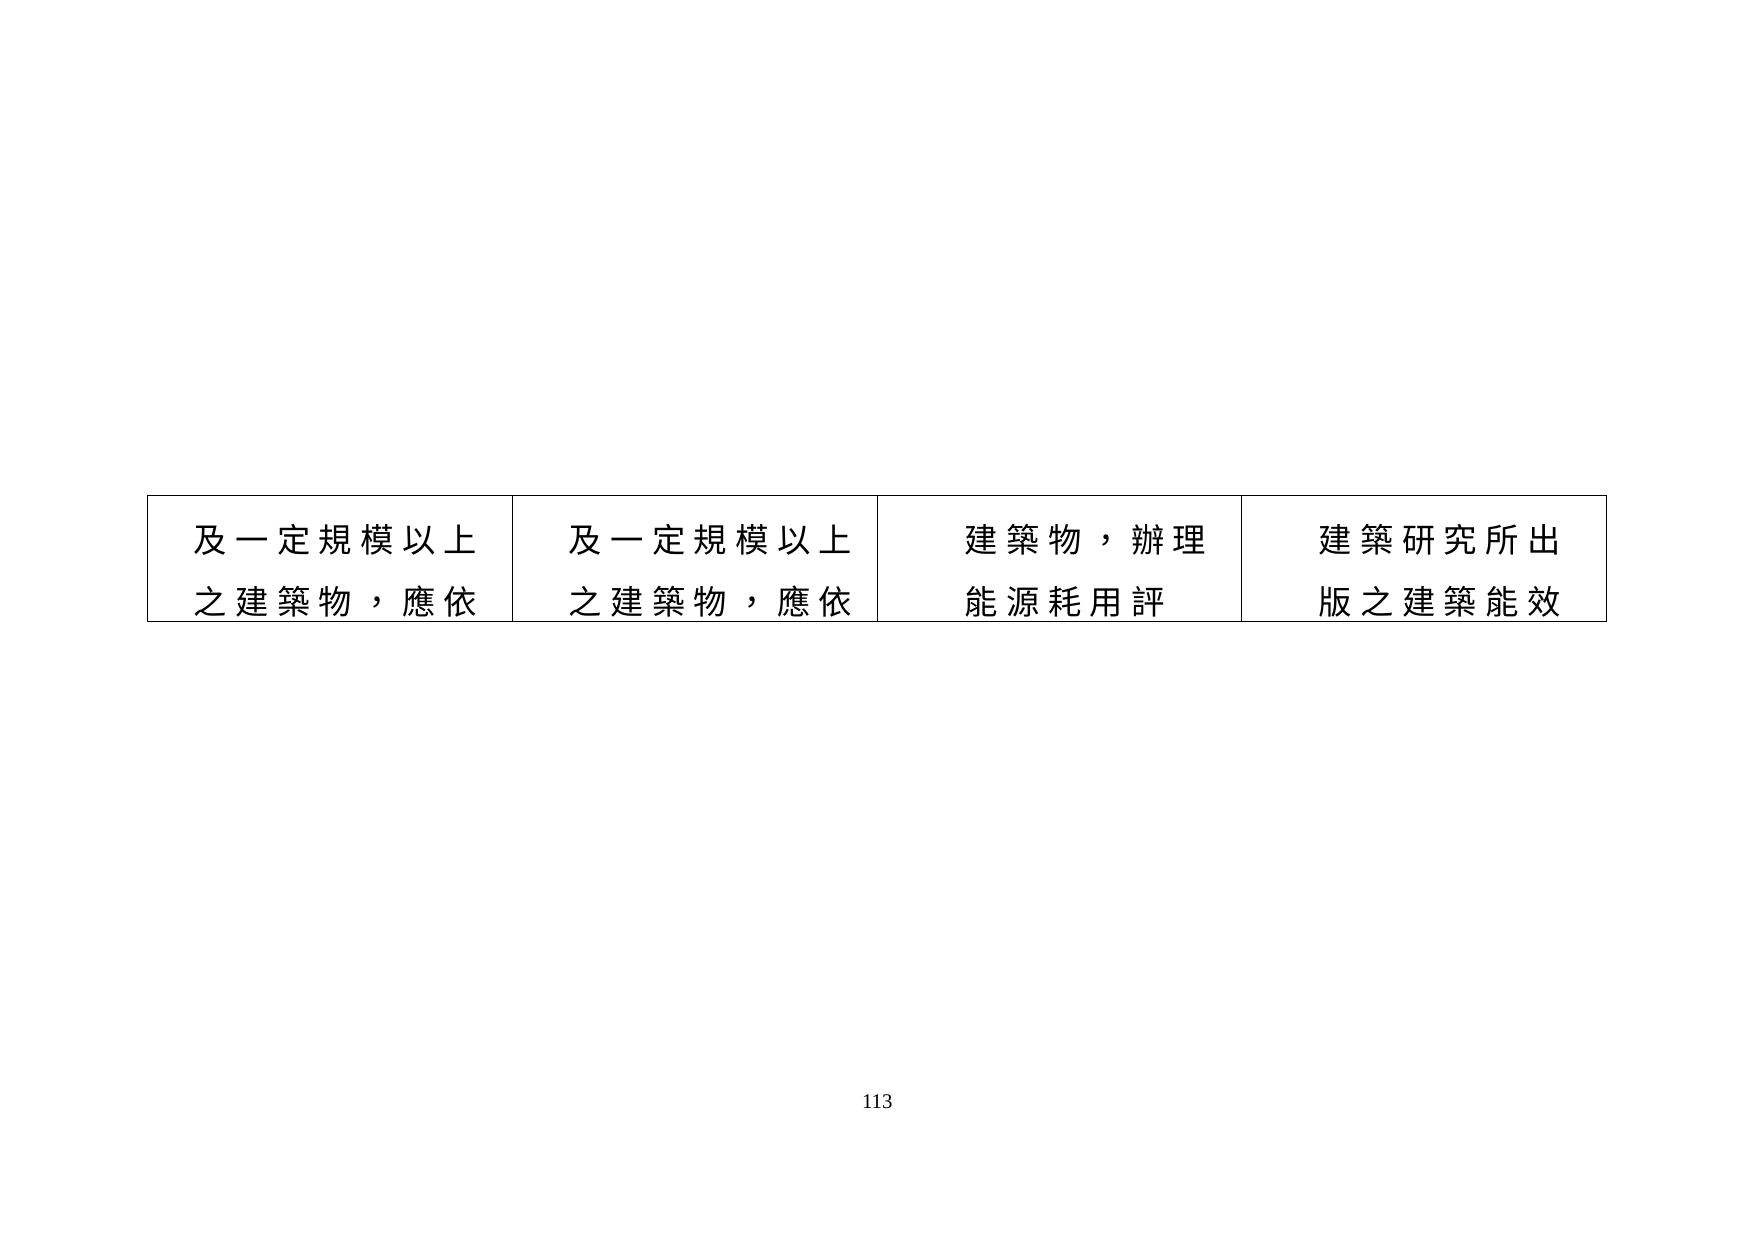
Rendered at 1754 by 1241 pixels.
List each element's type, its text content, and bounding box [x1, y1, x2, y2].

table_cell 建築物，辦理能源耗用評 [878, 496, 1241, 621]
table_cell 及一定規模以上之建築物，應依 [148, 496, 512, 621]
table_cell 建築研究所出版之建築能效 [1242, 496, 1606, 621]
table_cell 及一定規模以上之建築物，應依 [513, 496, 877, 621]
